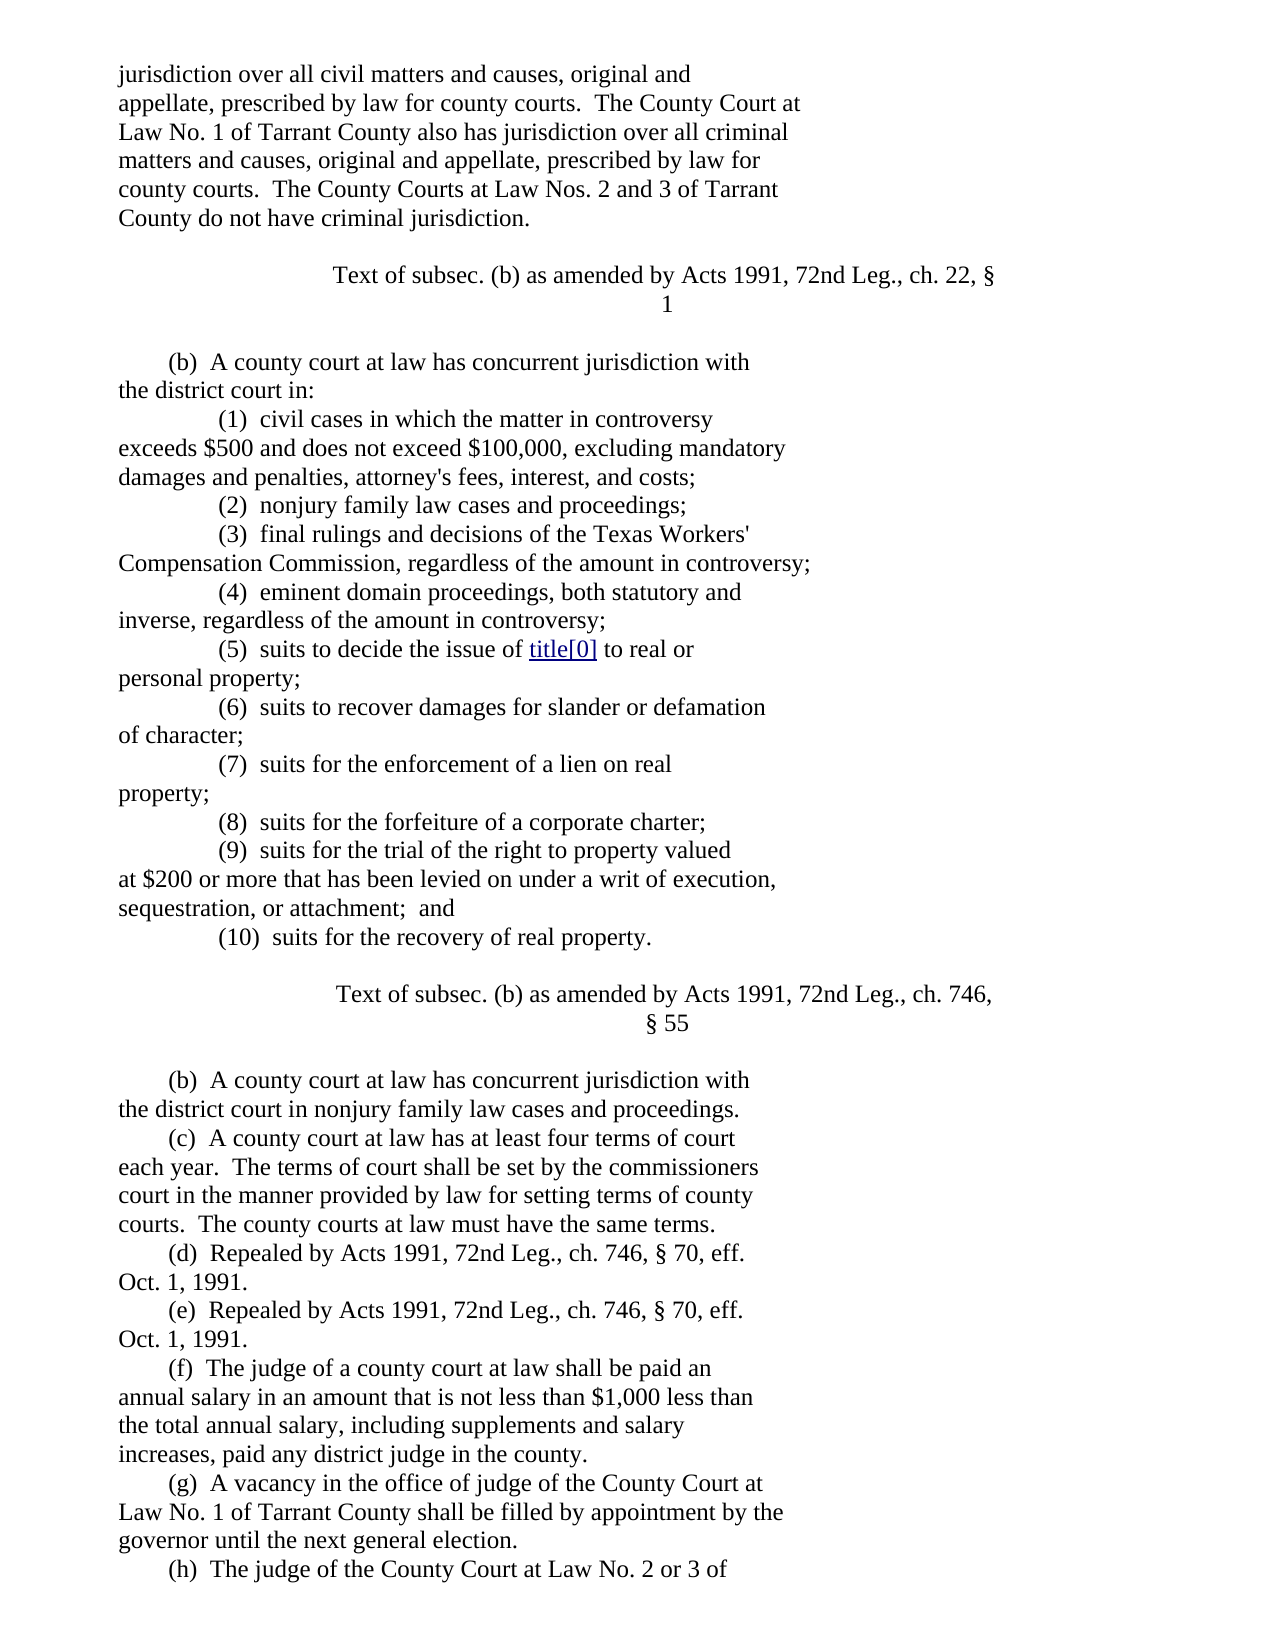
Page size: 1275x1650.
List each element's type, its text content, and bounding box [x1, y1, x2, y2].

text courts. The county courts at law must have the same terms. [118, 1209, 1216, 1238]
text Text of subsec. (b) as amended by Acts 1991, 72nd Leg., ch. 746, [118, 979, 1216, 1008]
text (4) eminent domain proceedings, both statutory and [118, 577, 1216, 605]
text of character; [118, 720, 1216, 749]
text (e) Repealed by Acts 1991, 72nd Leg., ch. 746, § 70, eff. [118, 1295, 1216, 1324]
text Oct. 1, 1991. [118, 1267, 1216, 1295]
text (h) The judge of the County Court at Law No. 2 or 3 of [118, 1554, 1216, 1583]
text (2) nonjury family law cases and proceedings; [118, 490, 1216, 519]
text (5) suits to decide the issue of title[0] to real or [118, 634, 1216, 663]
text (d) Repealed by Acts 1991, 72nd Leg., ch. 746, § 70, eff. [118, 1238, 1216, 1267]
text County do not have criminal jurisdiction. [118, 203, 1216, 232]
text jurisdiction over all civil matters and causes, original and [118, 59, 1216, 88]
text § 55 [118, 1008, 1216, 1037]
text (3) final rulings and decisions of the Texas Workers' [118, 519, 1216, 548]
text appellate, prescribed by law for county courts. The County Court at [118, 88, 1216, 117]
text damages and penalties, attorney's fees, interest, and costs; [118, 462, 1216, 490]
text 1 [118, 289, 1216, 318]
text (b) A county court at law has concurrent jurisdiction with [118, 347, 1216, 375]
text county courts. The County Courts at Law Nos. 2 and 3 of Tarrant [118, 174, 1216, 203]
text property; [118, 778, 1216, 807]
text each year. The terms of court shall be set by the commissioners [118, 1152, 1216, 1180]
text matters and causes, original and appellate, prescribed by law for [118, 145, 1216, 174]
text (10) suits for the recovery of real property. [118, 922, 1216, 950]
text Oct. 1, 1991. [118, 1324, 1216, 1353]
text (g) A vacancy in the office of judge of the County Court at [118, 1468, 1216, 1497]
text at $200 or more that has been levied on under a writ of execution, [118, 864, 1216, 893]
text the district court in: [118, 375, 1216, 404]
text inverse, regardless of the amount in controversy; [118, 605, 1216, 634]
text governor until the next general election. [118, 1525, 1216, 1554]
text (f) The judge of a county court at law shall be paid an [118, 1353, 1216, 1382]
text (6) suits to recover damages for slander or defamation [118, 692, 1216, 720]
text Text of subsec. (b) as amended by Acts 1991, 72nd Leg., ch. 22, § [118, 260, 1216, 289]
text sequestration, or attachment; and [118, 893, 1216, 922]
text Law No. 1 of Tarrant County also has jurisdiction over all criminal [118, 117, 1216, 145]
text (8) suits for the forfeiture of a corporate charter; [118, 807, 1216, 835]
text increases, paid any district judge in the county. [118, 1439, 1216, 1468]
text Law No. 1 of Tarrant County shall be filled by appointment by the [118, 1497, 1216, 1525]
text (7) suits for the enforcement of a lien on real [118, 749, 1216, 778]
text exceeds $500 and does not exceed $100,000, excluding mandatory [118, 433, 1216, 462]
text (9) suits for the trial of the right to property valued [118, 835, 1216, 864]
text annual salary in an amount that is not less than $1,000 less than [118, 1382, 1216, 1410]
text the total annual salary, including supplements and salary [118, 1410, 1216, 1439]
text the district court in nonjury family law cases and proceedings. [118, 1094, 1216, 1123]
text Compensation Commission, regardless of the amount in controversy; [118, 548, 1216, 577]
text (1) civil cases in which the matter in controversy [118, 404, 1216, 433]
text (c) A county court at law has at least four terms of court [118, 1123, 1216, 1152]
text personal property; [118, 663, 1216, 692]
text (b) A county court at law has concurrent jurisdiction with [118, 1065, 1216, 1094]
text court in the manner provided by law for setting terms of county [118, 1180, 1216, 1209]
